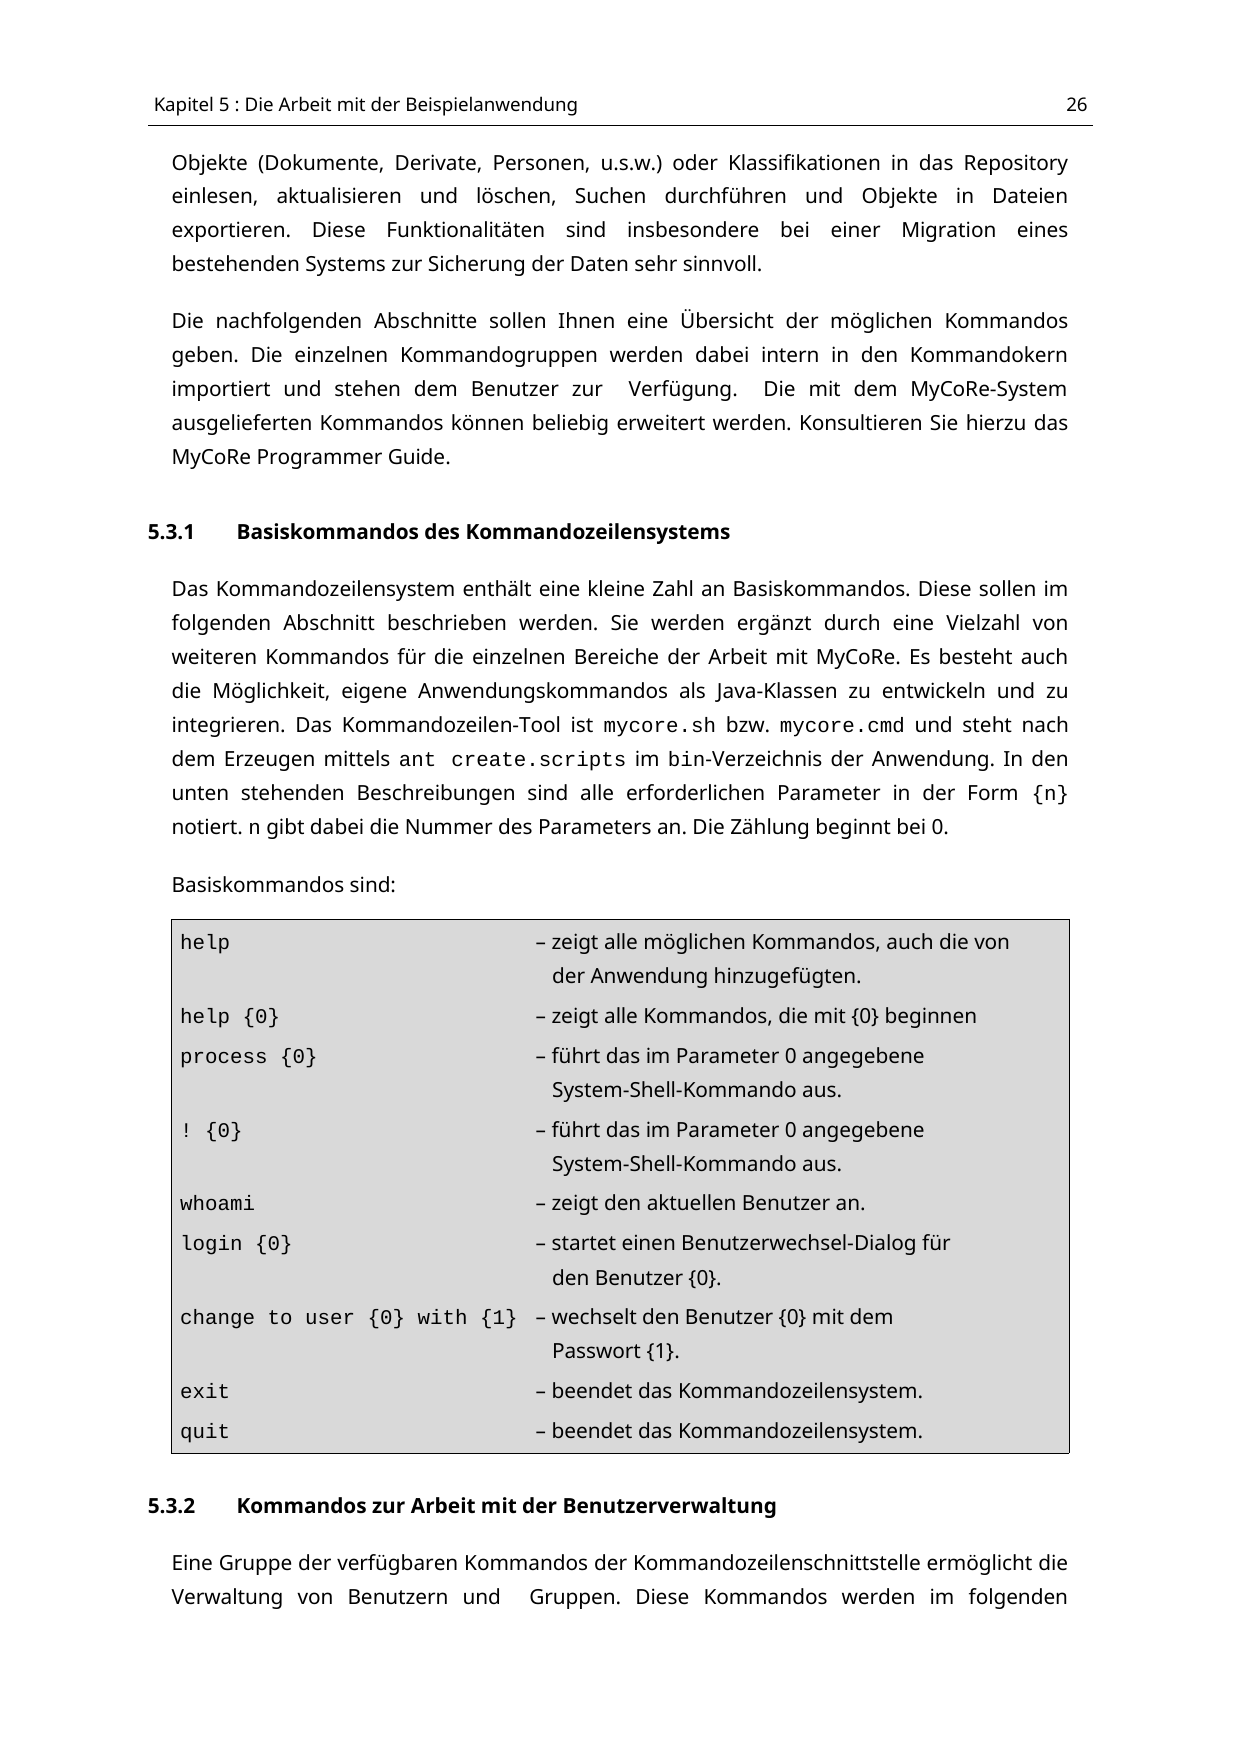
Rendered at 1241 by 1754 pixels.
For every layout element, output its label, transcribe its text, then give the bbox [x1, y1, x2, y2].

text login {0} – startet einen Benutzerwechsel-Dialog für den Benutzer {0}. [172, 1220, 1069, 1291]
text Die nachfolgenden Abschnitte sollen Ihnen eine Übersicht der möglichen Kommandos geben. Die einzelnen Kommandogruppen werden dabei intern in den Kommandokern importiert und stehen dem Benutzer zur Verfügung. Die mit dem MyCoRe-System ausgelieferten Kommandos können beliebig erweitert werden. Konsultieren Sie hierzu das MyCoRe Programmer Guide. [171, 307, 1069, 470]
text Das Kommandozeilensystem enthält eine kleine Zahl an Basiskommandos. Diese sollen im folgenden Abschnitt beschrieben werden. Sie werden ergänzt durch eine Vielzahl von weiteren Kommandos für die einzelnen Bereiche der Arbeit mit MyCoRe. Es besteht auch die Möglichkeit, eigene Anwendungskommandos als Java-Klassen zu entwickeln und zu integrieren. Das Kommandozeilen-Tool ist mycore.sh bzw. mycore.cmd und steht nach dem Erzeugen mittels ant create.scripts im bin-Verzeichnis der Anwendung. In den unten stehenden Beschreibungen sind alle erforderlichen Parameter in der Form {n} notiert. n gibt dabei die Nummer des Parameters an. Die Zählung beginnt bei 0. [171, 574, 1069, 841]
subtitle Kommandos zur Arbeit mit der Benutzerverwaltung [148, 1491, 1092, 1519]
subtitle Basiskommandos des Kommandozeilensystems [148, 517, 1092, 545]
text whoami – zeigt den aktuellen Benutzer an. [172, 1180, 1069, 1217]
text process {0} – führt das im Parameter 0 angegebene System-Shell-Kommando aus. [172, 1032, 1069, 1103]
text Basiskommandos sind: [171, 870, 1069, 898]
text Eine Gruppe der verfügbaren Kommandos der Kommandozeilenschnittstelle ermöglicht die Verwaltung von Benutzern und Gruppen. Diese Kommandos werden im folgenden [171, 1548, 1069, 1611]
text exit – beendet das Kommandozeilensystem. [172, 1368, 1069, 1405]
text ! {0} – führt das im Parameter 0 angegebene System-Shell-Kommando aus. [172, 1106, 1069, 1177]
text help {0} – zeigt alle Kommandos, die mit {0} beginnen [172, 992, 1069, 1029]
text help – zeigt alle möglichen Kommandos, auch die von der Anwendung hinzugefügten. [172, 920, 1069, 989]
text quit – beendet das Kommandozeilensystem. [172, 1408, 1069, 1453]
text change to user {0} with {1} – wechselt den Benutzer {0} mit dem Passwort {1}. [172, 1294, 1069, 1365]
text Objekte (Dokumente, Derivate, Personen, u.s.w.) oder Klassifikationen in das Repository einlesen, aktualisieren und löschen, Suchen durchführen und Objekte in Dateien exportieren. Diese Funktionalitäten sind insbesondere bei einer Migration eines bestehenden Systems zur Sicherung der Daten sehr sinnvoll. [171, 148, 1069, 277]
